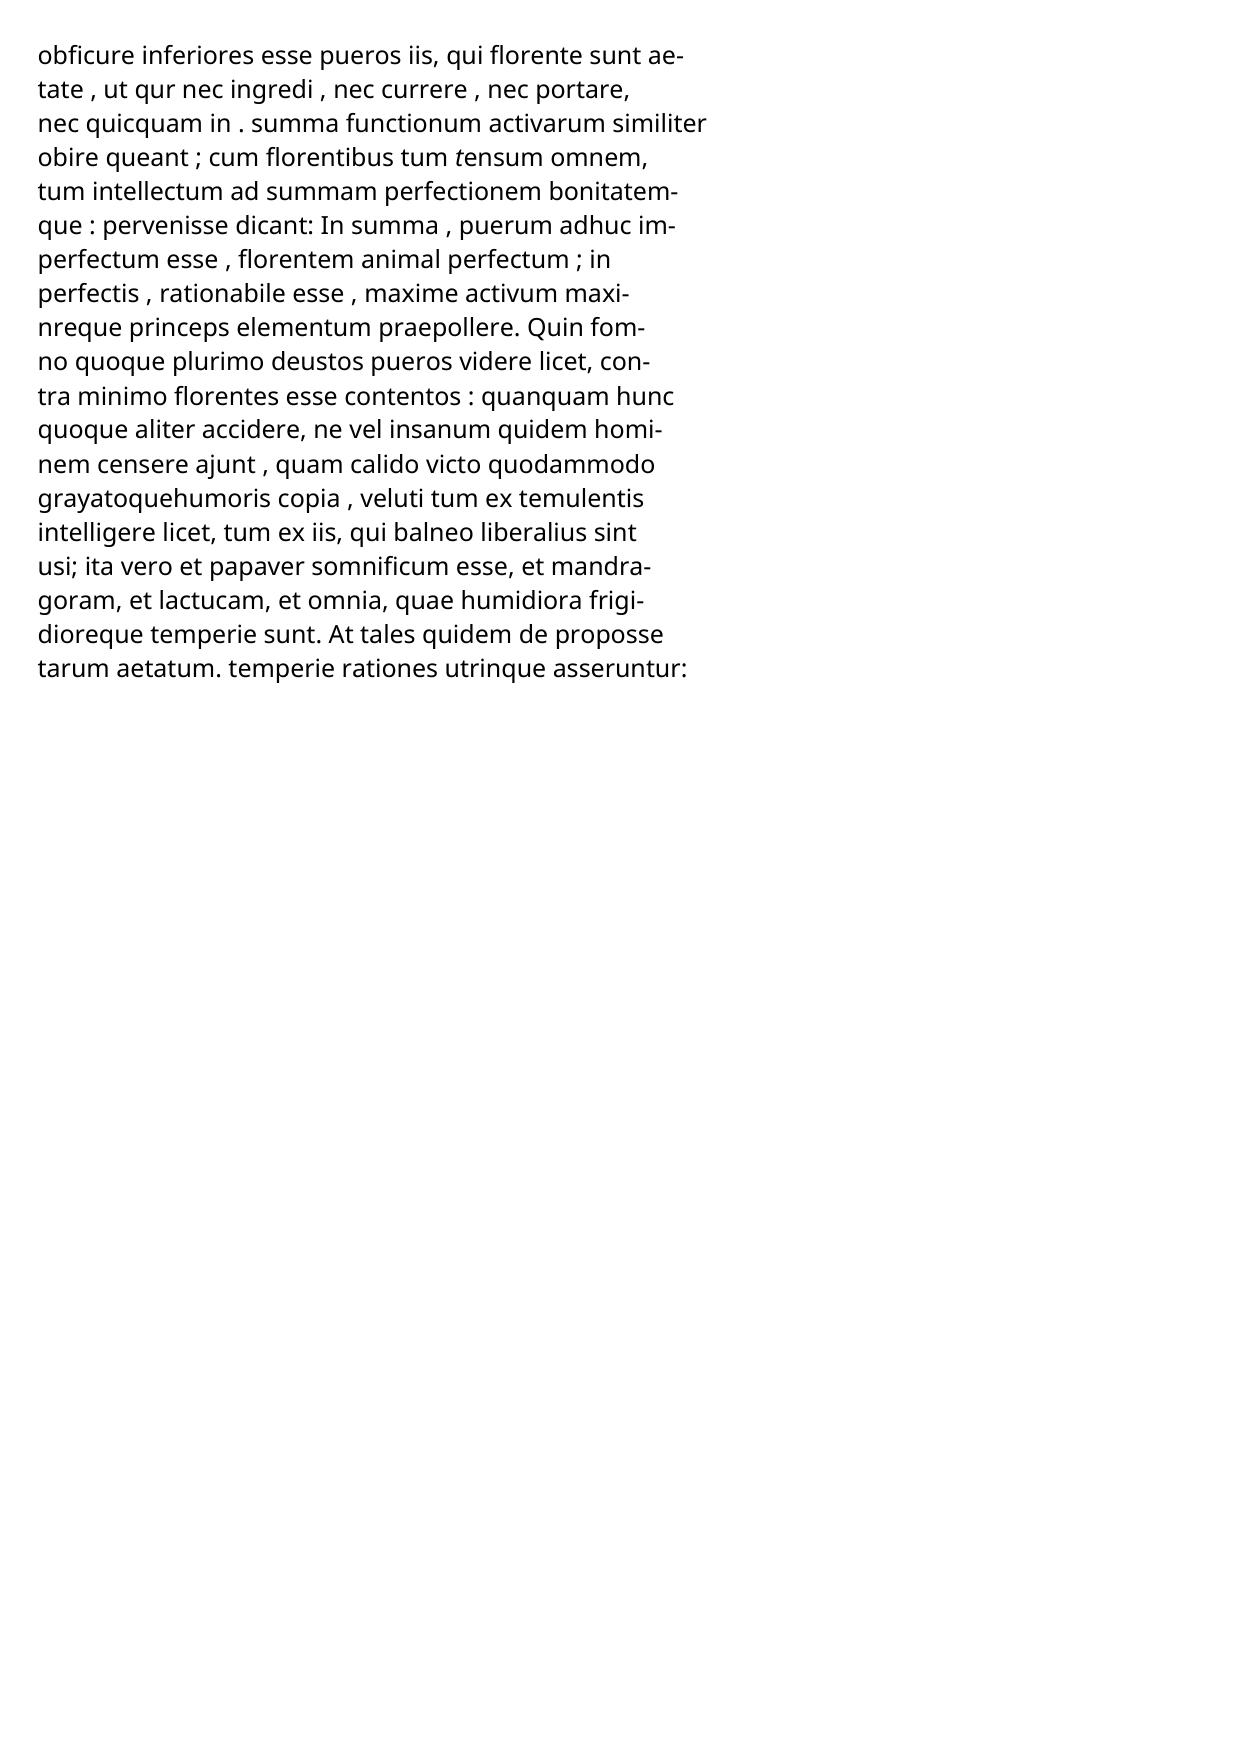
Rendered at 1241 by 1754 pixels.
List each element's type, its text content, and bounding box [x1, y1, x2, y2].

text obficure inferiores esse pueros iis, qui florente sunt ae- tate , ut qur nec ingredi , nec currere , nec portare, nec quicquam in . summa functionum activarum similiter obire queant ; cum florentibus tum tensum omnem, tum intellectum ad summam perfectionem bonitatem- que : pervenisse dicant: In summa , puerum adhuc im- perfectum esse , florentem animal perfectum ; in perfectis , rationabile esse , maxime activum maxi- nreque princeps elementum praepollere. Quin fom- no quoque plurimo deustos pueros videre licet, con- tra minimo florentes esse contentos : quanquam hunc quoque aliter accidere, ne vel insanum quidem homi- nem censere ajunt , quam calido victo quodammodo grayatoquehumoris copia , veluti tum ex temulentis intelligere licet, tum ex iis, qui balneo liberalius sint usi; ita vero et papaver somnificum esse, et mandra- goram, et lactucam, et omnia, quae humidiora frigi- dioreque temperie sunt. At tales quidem de proposse tarum aetatum. temperie rationes utrinque asseruntur: [37, 37, 1203, 685]
